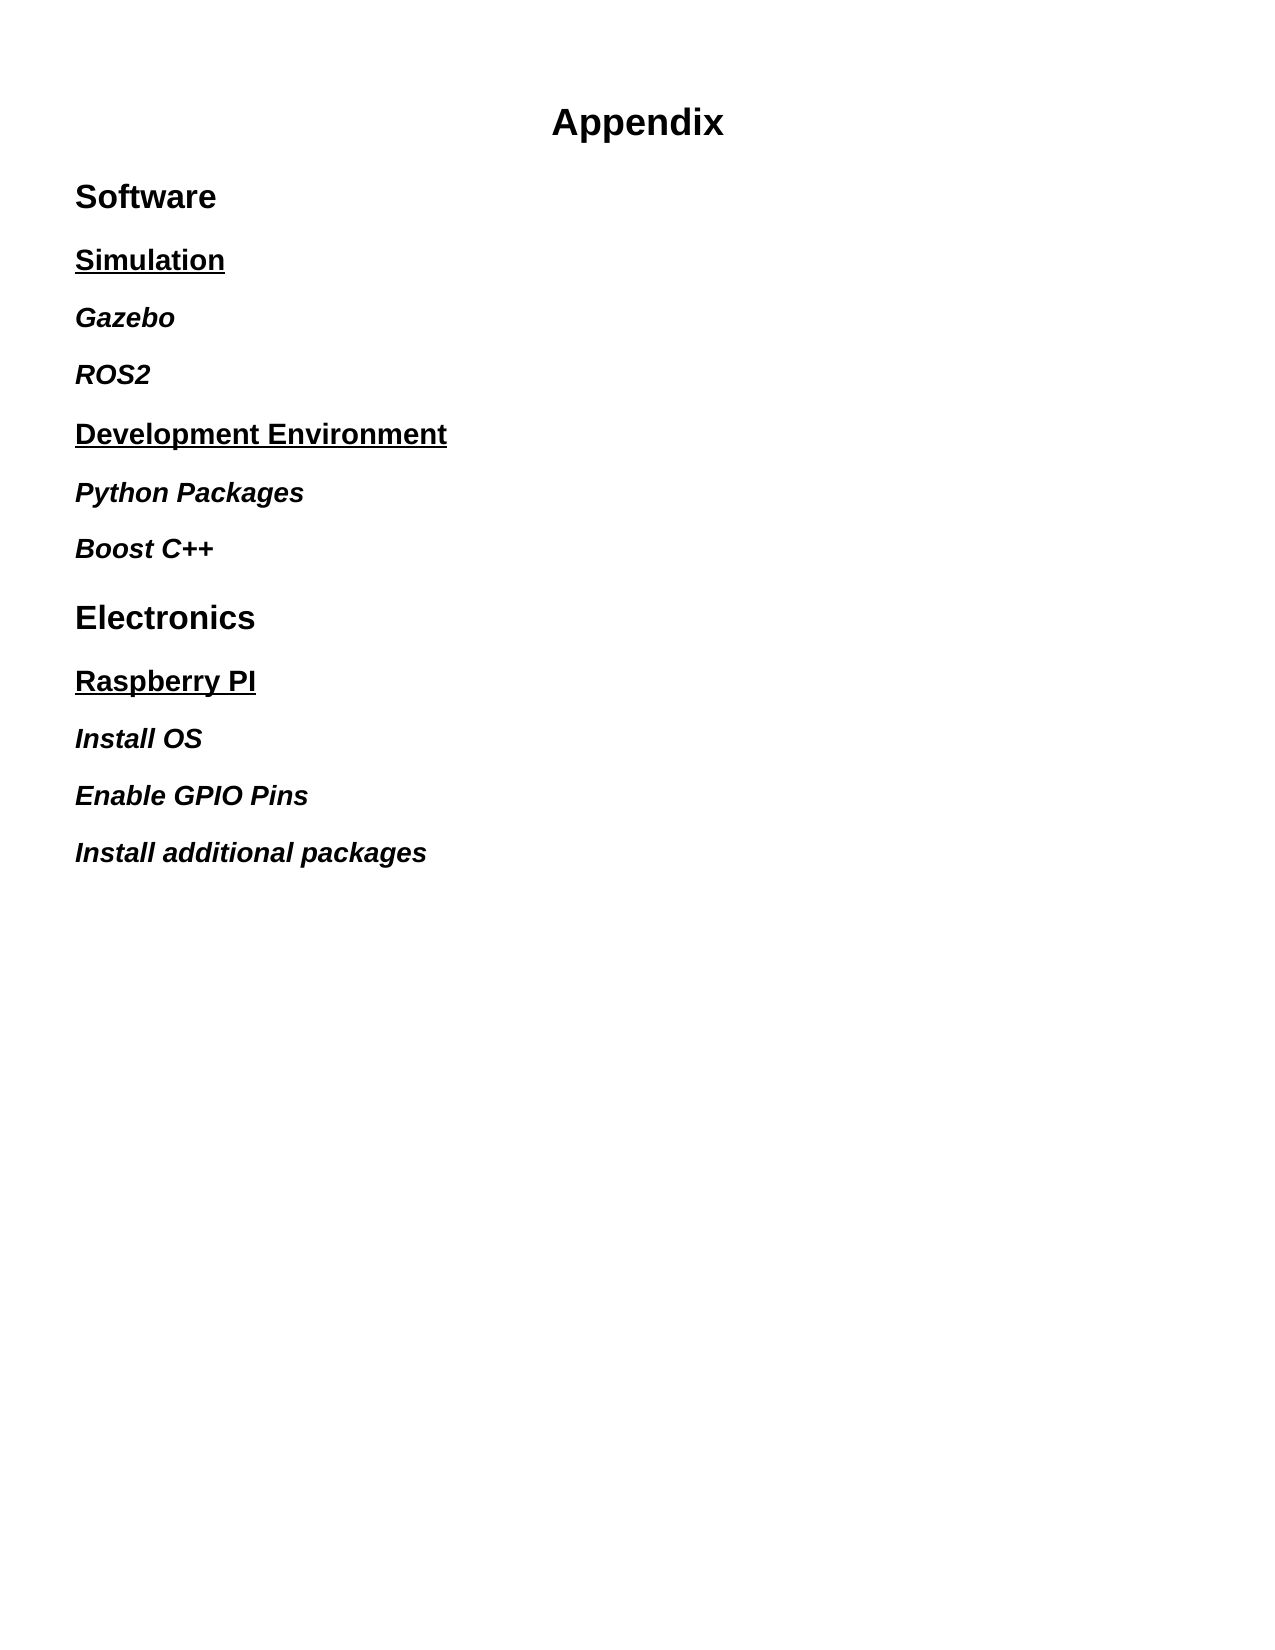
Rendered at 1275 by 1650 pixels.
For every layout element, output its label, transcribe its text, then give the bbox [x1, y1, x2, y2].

subtitle Python Packages [75, 476, 1200, 508]
subtitle ROS2 [75, 358, 1200, 390]
subtitle Software [75, 177, 1200, 216]
subtitle Simulation [75, 243, 1200, 276]
subtitle Appendix [75, 100, 1200, 144]
subtitle Install OS [75, 723, 1200, 754]
subtitle Boost C++ [75, 533, 1200, 565]
subtitle Development Environment [75, 417, 1200, 451]
subtitle Electronics [75, 598, 1200, 637]
subtitle Enable GPIO Pins [75, 779, 1200, 811]
subtitle Raspberry PI [75, 664, 1200, 698]
subtitle Gazebo [75, 301, 1200, 333]
subtitle Install additional packages [75, 836, 1200, 868]
